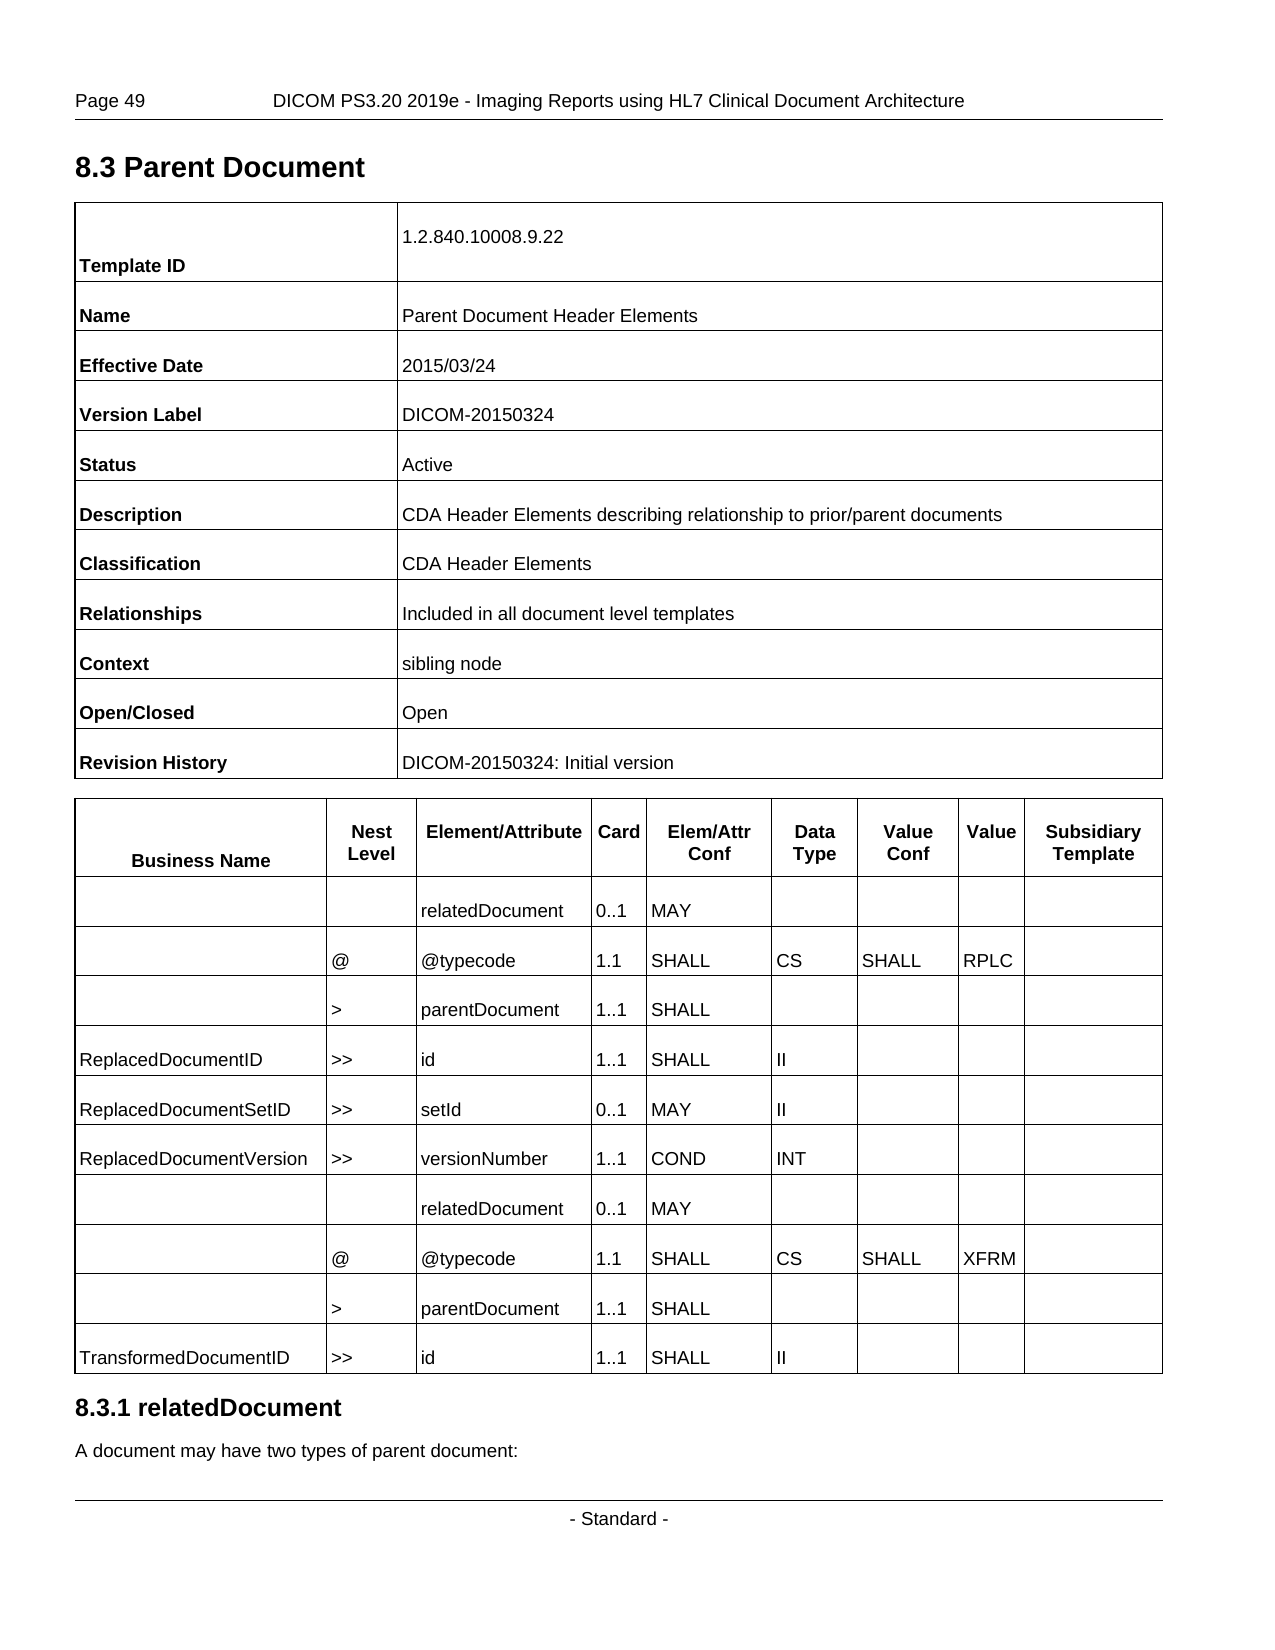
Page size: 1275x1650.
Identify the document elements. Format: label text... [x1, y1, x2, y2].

table_cell II [772, 1324, 857, 1373]
table_cell Included in all document level templates [398, 580, 1162, 628]
table_cell [76, 1225, 326, 1273]
table_header Element/​Attribute [417, 799, 591, 876]
table_cell Description [76, 481, 397, 529]
table_header Value [959, 799, 1024, 876]
table_cell CDA Header Elements describing relationship to prior/parent documents [398, 481, 1162, 529]
table_cell [76, 1274, 326, 1323]
table_cell Active [398, 431, 1162, 479]
table_cell @typecode [417, 927, 591, 975]
table_cell >> [327, 1026, 416, 1074]
table_cell [1025, 1274, 1162, 1323]
table_cell Context [76, 630, 397, 678]
table_cell [327, 1175, 416, 1224]
table_cell DICOM-20150324 [398, 381, 1162, 430]
table_cell [858, 1026, 958, 1074]
table_cell Transformed​Document​ID [76, 1324, 326, 1373]
table_cell CS [772, 927, 857, 975]
table_cell set​Id [417, 1076, 591, 1124]
table_cell > [327, 1274, 416, 1323]
table_cell Relationships [76, 580, 397, 628]
table_cell Classification [76, 530, 397, 579]
table_cell [858, 1324, 958, 1373]
table_cell [76, 927, 326, 975]
table_cell [959, 877, 1024, 926]
table_cell MAY [647, 1175, 771, 1224]
table_cell version​Number [417, 1125, 591, 1174]
table_cell @ [327, 1225, 416, 1273]
table_cell @typecode [417, 1225, 591, 1273]
table_cell CS [772, 1225, 857, 1273]
table_cell SHALL [647, 1324, 771, 1373]
table_cell XFRM [959, 1225, 1024, 1273]
table_cell [858, 976, 958, 1025]
table_cell 1.1 [592, 1225, 646, 1273]
table_cell [959, 1324, 1024, 1373]
table_cell [1025, 1125, 1162, 1174]
table_cell Version Label [76, 381, 397, 430]
table_cell > [327, 976, 416, 1025]
table_cell [772, 976, 857, 1025]
table_cell II [772, 1076, 857, 1124]
table_cell SHALL [647, 1274, 771, 1323]
table_cell [1025, 1225, 1162, 1273]
table_cell >> [327, 1076, 416, 1124]
text 8.3 Parent Document [75, 150, 1162, 183]
table_cell II [772, 1026, 857, 1074]
table_cell Open/Closed [76, 679, 397, 728]
table_cell [858, 1175, 958, 1224]
table_cell 0..1 [592, 1076, 646, 1124]
table_cell >> [327, 1125, 416, 1174]
table_cell >> [327, 1324, 416, 1373]
table_header Value Conf [858, 799, 958, 876]
table_cell [959, 1076, 1024, 1124]
table_cell [327, 877, 416, 926]
table_cell [1025, 927, 1162, 975]
table_cell COND [647, 1125, 771, 1174]
table_cell 1..1 [592, 1026, 646, 1074]
table_header Data Type [772, 799, 857, 876]
table_cell [772, 877, 857, 926]
table_cell 1..1 [592, 1274, 646, 1323]
table_cell [858, 1125, 958, 1174]
table_cell [1025, 1175, 1162, 1224]
table_cell INT [772, 1125, 857, 1174]
table_cell MAY [647, 877, 771, 926]
table_cell SHALL [647, 927, 771, 975]
table_cell 2015/03/24 [398, 331, 1162, 380]
table_cell [76, 976, 326, 1025]
table_header 1.2.840.10008.9.22 [398, 203, 1162, 281]
table_cell related​Document [417, 877, 591, 926]
table_cell DICOM-20150324: Initial version [398, 729, 1162, 778]
table_cell CDA Header Elements [398, 530, 1162, 579]
table_cell SHALL [647, 1225, 771, 1273]
table_cell Revision History [76, 729, 397, 778]
table_cell 1..1 [592, 1324, 646, 1373]
table_cell [1025, 1324, 1162, 1373]
table_header Subsidiary Template [1025, 799, 1162, 876]
table_cell [858, 1274, 958, 1323]
table_cell 1..1 [592, 1125, 646, 1174]
table_cell sibling node [398, 630, 1162, 678]
table_cell [76, 1175, 326, 1224]
table_cell Replaced​Document​Set​ID [76, 1076, 326, 1124]
table_cell Effective Date [76, 331, 397, 380]
table_cell [858, 877, 958, 926]
table_cell 1..1 [592, 976, 646, 1025]
table_cell [772, 1175, 857, 1224]
table_cell [959, 1026, 1024, 1074]
table_cell id [417, 1026, 591, 1074]
table_cell parent​Document [417, 976, 591, 1025]
table_cell Replaced​Document​ID [76, 1026, 326, 1074]
table_cell Name [76, 282, 397, 330]
table_cell [1025, 976, 1162, 1025]
table_cell related​Document [417, 1175, 591, 1224]
table_cell [858, 1076, 958, 1124]
table_cell [772, 1274, 857, 1323]
table_cell 1.1 [592, 927, 646, 975]
table_cell [959, 1274, 1024, 1323]
table_cell SHALL [858, 1225, 958, 1273]
table_cell @ [327, 927, 416, 975]
table_header Nest Level [327, 799, 416, 876]
table_cell [76, 877, 326, 926]
table_cell 0..1 [592, 877, 646, 926]
table_cell SHALL [858, 927, 958, 975]
table_cell parent​Document [417, 1274, 591, 1323]
table_cell 0..1 [592, 1175, 646, 1224]
table_cell id [417, 1324, 591, 1373]
table_cell Replaced​Document​Version [76, 1125, 326, 1174]
table_cell [959, 1125, 1024, 1174]
table_cell Status [76, 431, 397, 479]
table_header Template ID [76, 203, 397, 281]
table_cell SHALL [647, 1026, 771, 1074]
table_header Card [592, 799, 646, 876]
table_cell [1025, 1076, 1162, 1124]
table_cell SHALL [647, 976, 771, 1025]
text A document may have two types of parent document: [75, 1440, 1162, 1462]
table_header Elem/Attr Conf [647, 799, 771, 876]
table_cell RPLC [959, 927, 1024, 975]
table_cell [959, 976, 1024, 1025]
table_cell Parent Document Header Elements [398, 282, 1162, 330]
table_cell Open [398, 679, 1162, 728]
table_header Business Name [76, 799, 326, 876]
table_cell [1025, 877, 1162, 926]
text 8.3.1 relatedDocument [75, 1392, 1162, 1421]
table_cell [959, 1175, 1024, 1224]
table_cell [1025, 1026, 1162, 1074]
table_cell MAY [647, 1076, 771, 1124]
